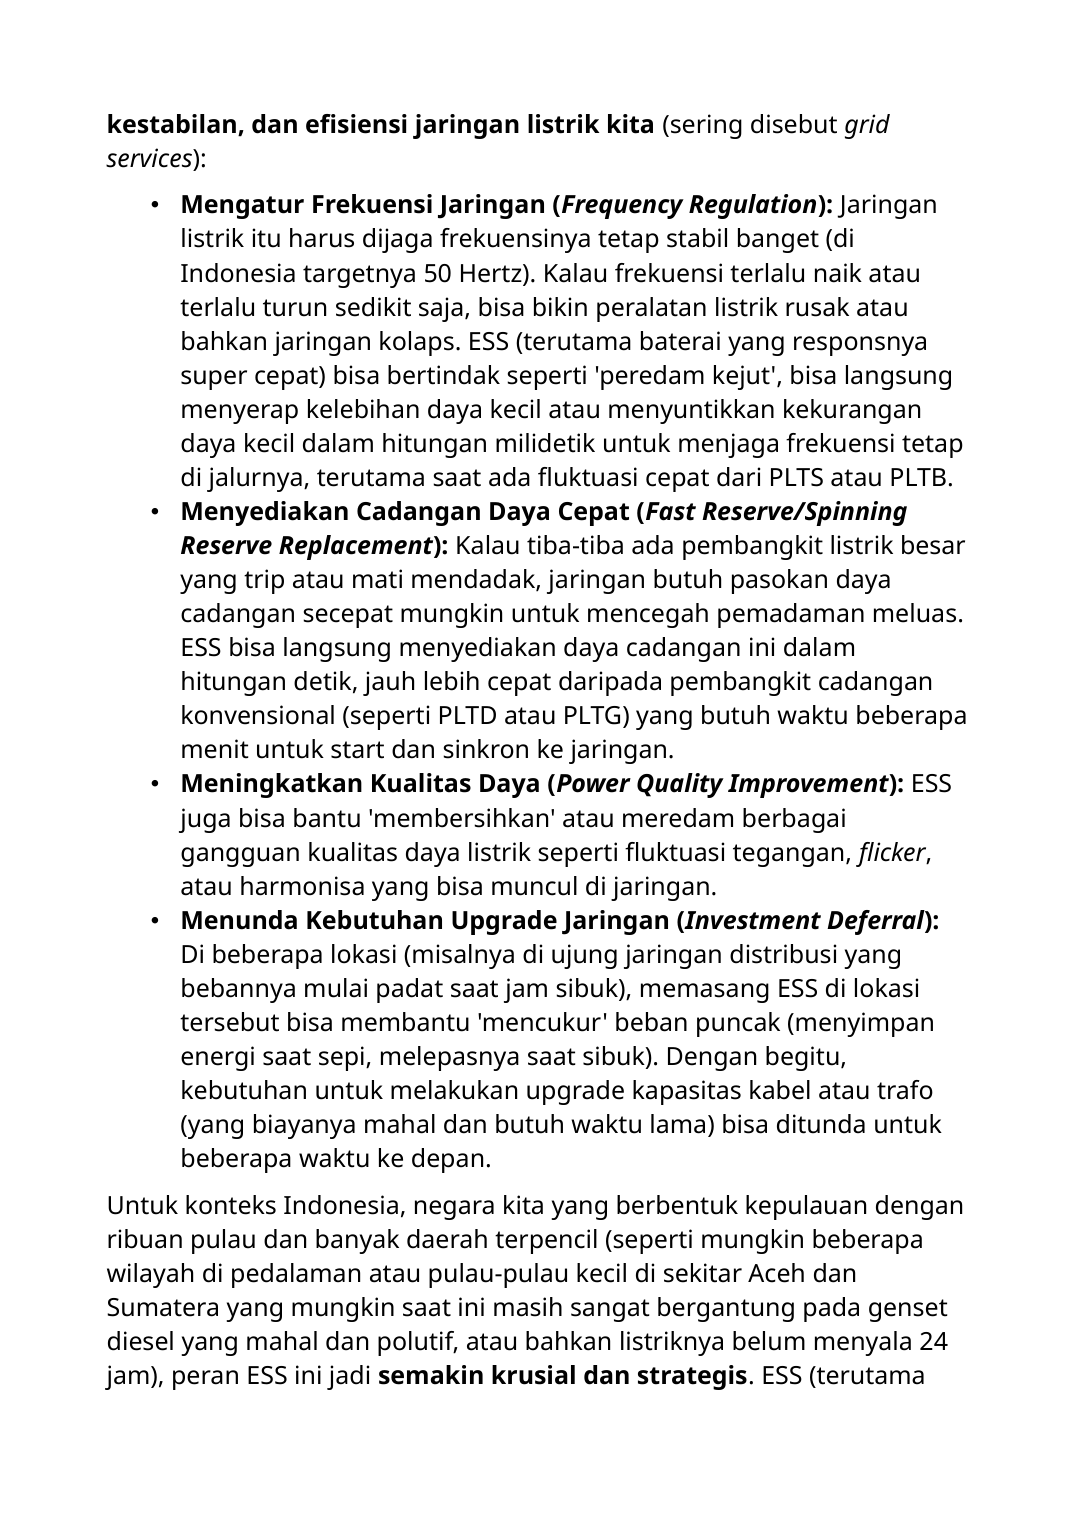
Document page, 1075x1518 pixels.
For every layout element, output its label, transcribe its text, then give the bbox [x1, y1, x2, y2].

list Menunda Kebutuhan Upgrade Jaringan (Investment Deferral): Di beberapa lokasi (misalnya di ujung jaringan distribusi yang bebannya mulai padat saat jam sibuk), memasang ESS di lokasi tersebut bisa membantu 'mencukur' beban puncak (menyimpan energi saat sepi, melepasnya saat sibuk). Dengan begitu, kebutuhan untuk melakukan upgrade kapasitas kabel atau trafo (yang biayanya mahal dan butuh waktu lama) bisa ditunda untuk beberapa waktu ke depan. [151, 902, 968, 1175]
list Meningkatkan Kualitas Daya (Power Quality Improvement): ESS juga bisa bantu 'membersihkan' atau meredam berbagai gangguan kualitas daya listrik seperti fluktuasi tegangan, flicker, atau harmonisa yang bisa muncul di jaringan. [151, 766, 968, 902]
list Mengatur Frekuensi Jaringan (Frequency Regulation): Jaringan listrik itu harus dijaga frekuensinya tetap stabil banget (di Indonesia targetnya 50 Hertz). Kalau frekuensi terlalu naik atau terlalu turun sedikit saja, bisa bikin peralatan listrik rusak atau bahkan jaringan kolaps. ESS (terutama baterai yang responsnya super cepat) bisa bertindak seperti 'peredam kejut', bisa langsung menyerap kelebihan daya kecil atau menyuntikkan kekurangan daya kecil dalam hitungan milidetik untuk menjaga frekuensi tetap di jalurnya, terutama saat ada fluktuasi cepat dari PLTS atau PLTB. [151, 187, 968, 494]
list Menyediakan Cadangan Daya Cepat (Fast Reserve/Spinning Reserve Replacement): Kalau tiba-tiba ada pembangkit listrik besar yang trip atau mati mendadak, jaringan butuh pasokan daya cadangan secepat mungkin untuk mencegah pemadaman meluas. ESS bisa langsung menyediakan daya cadangan ini dalam hitungan detik, jauh lebih cepat daripada pembangkit cadangan konvensional (seperti PLTD atau PLTG) yang butuh waktu beberapa menit untuk start dan sinkron ke jaringan. [151, 494, 968, 766]
text Untuk konteks Indonesia, negara kita yang berbentuk kepulauan dengan ribuan pulau dan banyak daerah terpencil (seperti mungkin beberapa wilayah di pedalaman atau pulau-pulau kecil di sekitar Aceh dan Sumatera yang mungkin saat ini masih sangat bergantung pada genset diesel yang mahal dan polutif, atau bahkan listriknya belum menyala 24 jam), peran ESS ini jadi semakin krusial dan strategis. ESS (terutama [106, 1187, 968, 1392]
text kestabilan, dan efisiensi jaringan listrik kita (sering disebut grid services): [106, 106, 968, 174]
